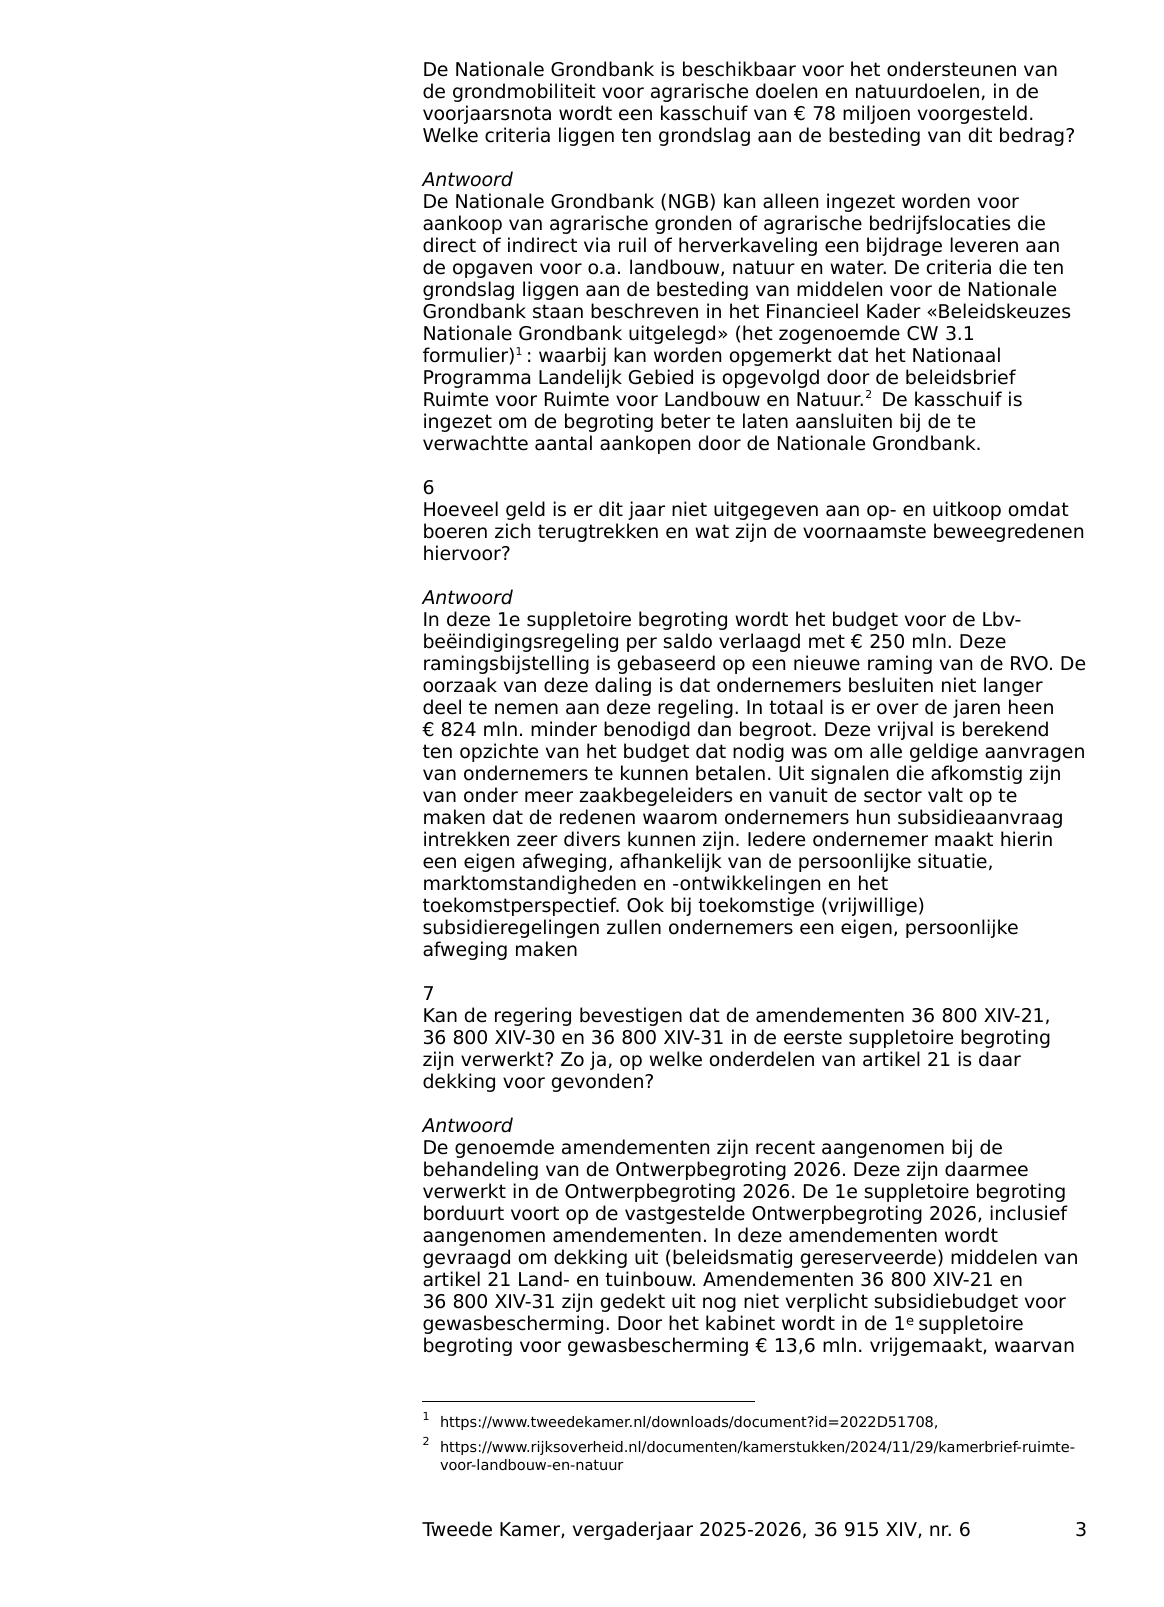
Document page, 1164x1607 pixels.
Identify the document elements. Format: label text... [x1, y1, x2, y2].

text Antwoord [422, 587, 1087, 609]
text 7 [422, 983, 1087, 1005]
text De Nationale Grondbank is beschikbaar voor het ondersteunen van de grondmobiliteit voor agrarische doelen en natuurdoelen, in de voorjaarsnota wordt een kasschuif van € 78 miljoen voorgesteld. Welke criteria liggen ten grondslag aan de besteding van dit bedrag? [422, 59, 1087, 147]
text Antwoord [422, 1115, 1087, 1137]
text Antwoord [422, 169, 1087, 191]
text Hoeveel geld is er dit jaar niet uitgegeven aan op- en uitkoop omdat boeren zich terugtrekken en wat zijn de voornaamste beweegredenen hiervoor? [422, 499, 1087, 565]
text De genoemde amendementen zijn recent aangenomen bij de behandeling van de Ontwerpbegroting 2026. Deze zijn daarmee verwerkt in de Ontwerpbegroting 2026. De 1e suppletoire begroting borduurt voort op de vastgestelde Ontwerpbegroting 2026, inclusief aangenomen amendementen. In deze amendementen wordt gevraagd om dekking uit (beleidsmatig gereserveerde) middelen van artikel 21 Land- en tuinbouw. Amendementen 36 800 XIV-21 en 36 800 XIV-31 zijn gedekt uit nog niet verplicht subsidiebudget voor gewasbescherming. Door het kabinet wordt in de 1e suppletoire begroting voor gewasbescherming € 13,6 mln. vrijgemaakt, waarvan [422, 1137, 1087, 1357]
text Kan de regering bevestigen dat de amendementen 36 800 XIV-21, 36 800 XIV-30 en 36 800 XIV-31 in de eerste suppletoire begroting zijn verwerkt? Zo ja, op welke onderdelen van artikel 21 is daar dekking voor gevonden? [422, 1005, 1087, 1093]
text De Nationale Grondbank (NGB) kan alleen ingezet worden voor aankoop van agrarische gronden of agrarische bedrijfslocaties die direct of indirect via ruil of herverkaveling een bijdrage leveren aan de opgaven voor o.a. landbouw, natuur en water. De criteria die ten grondslag liggen aan de besteding van middelen voor de Nationale Grondbank staan beschreven in het Financieel Kader «Beleidskeuzes Nationale Grondbank uitgelegd» (het zogenoemde CW 3.1 formulier): waarbij kan worden opgemerkt dat het Nationaal Programma Landelijk Gebied is opgevolgd door de beleidsbrief Ruimte voor Ruimte voor Landbouw en Natuur. De kasschuif is ingezet om de begroting beter te laten aansluiten bij de te verwachtte aantal aankopen door de Nationale Grondbank. [422, 191, 1087, 455]
text https://www.tweedekamer.nl/downloads/document?id=2022D51708, [422, 1410, 1087, 1432]
text 6 [422, 477, 1087, 499]
text In deze 1e suppletoire begroting wordt het budget voor de Lbv-beëindigingsregeling per saldo verlaagd met € 250 mln. Deze ramingsbijstelling is gebaseerd op een nieuwe raming van de RVO. De oorzaak van deze daling is dat ondernemers besluiten niet langer deel te nemen aan deze regeling. In totaal is er over de jaren heen € 824 mln. minder benodigd dan begroot. Deze vrijval is berekend ten opzichte van het budget dat nodig was om alle geldige aanvragen van ondernemers te kunnen betalen. Uit signalen die afkomstig zijn van onder meer zaakbegeleiders en vanuit de sector valt op te maken dat de redenen waarom ondernemers hun subsidieaanvraag intrekken zeer divers kunnen zijn. Iedere ondernemer maakt hierin een eigen afweging, afhankelijk van de persoonlijke situatie, marktomstandigheden en -ontwikkelingen en het toekomstperspectief. Ook bij toekomstige (vrijwillige) subsidieregelingen zullen ondernemers een eigen, persoonlijke afweging maken [422, 609, 1087, 961]
text https://www.rijksoverheid.nl/documenten/kamerstukken/2024/11/29/kamerbrief-ruimte-voor-landbouw-en-natuur [422, 1435, 1087, 1474]
